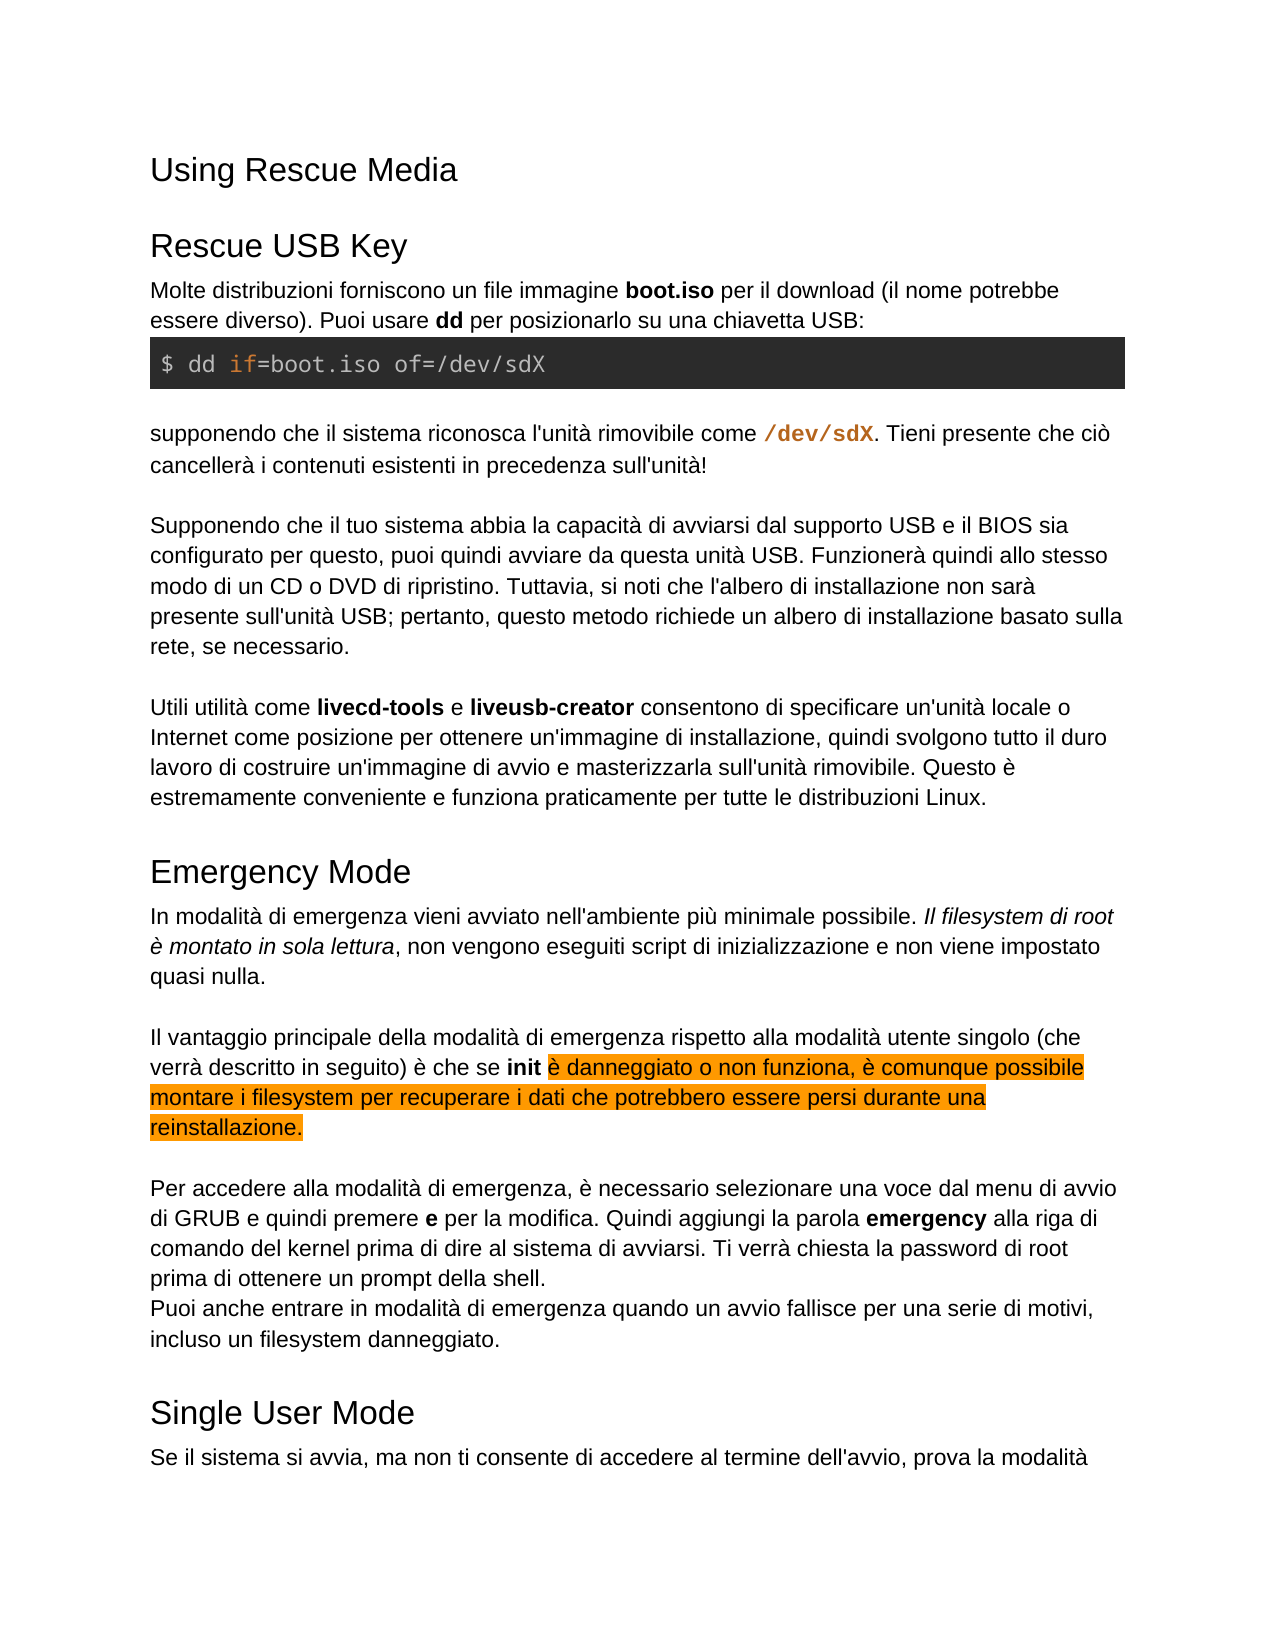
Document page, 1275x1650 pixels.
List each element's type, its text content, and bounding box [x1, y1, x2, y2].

text Utili utilità come livecd-tools e liveusb-creator consentono di specificare un'unità locale o Internet come posizione per ottenere un'immagine di installazione, quindi svolgono tutto il duro lavoro di costruire un'immagine di avvio e masterizzarla sull'unità rimovibile. Questo è estremamente conveniente e funziona praticamente per tutte le distribuzioni Linux. [150, 693, 1125, 810]
text Per accedere alla modalità di emergenza, è necessario selezionare una voce dal menu di avvio di GRUB e quindi premere e per la modifica. Quindi aggiungi la parola emergency alla riga di comando del kernel prima di dire al sistema di avviarsi. Ti verrà chiesta la password di root prima di ottenere un prompt della shell. [150, 1174, 1125, 1292]
subtitle Using Rescue Media [150, 150, 1125, 188]
text Se il sistema si avvia, ma non ti consente di accedere al termine dell'avvio, prova la modalità [150, 1444, 1125, 1471]
text Puoi anche entrare in modalità di emergenza quando un avvio fallisce per una serie di motivi, incluso un filesystem danneggiato. [150, 1295, 1125, 1352]
table_header $ dd if=boot.iso of=/dev/sdX [150, 337, 1125, 389]
subtitle Emergency Mode [150, 852, 1125, 890]
text Il vantaggio principale della modalità di emergenza rispetto alla modalità utente singolo (che verrà descritto in seguito) è che se init è danneggiato o non funziona, è comunque possibile montare i filesystem per recuperare i dati che potrebbero essere persi durante una reinstallazione. [150, 1023, 1125, 1141]
text In modalità di emergenza vieni avviato nell'ambiente più minimale possibile. Il filesystem di root è montato in sola lettura, non vengono eseguiti script di inizializzazione e non viene impostato quasi nulla. [150, 903, 1125, 989]
text Supponendo che il tuo sistema abbia la capacità di avviarsi dal supporto USB e il BIOS sia configurato per questo, puoi quindi avviare da questa unità USB. Funzionerà quindi allo stesso modo di un CD o DVD di ripristino. Tuttavia, si noti che l'albero di installazione non sarà presente sull'unità USB; pertanto, questo metodo richiede un albero di installazione basato sulla rete, se necessario. [150, 512, 1125, 659]
subtitle Single User Mode [150, 1393, 1125, 1432]
subtitle Rescue USB Key [150, 226, 1125, 264]
text Molte distribuzioni forniscono un file immagine boot.iso per il download (il nome potrebbe essere diverso). Puoi usare dd per posizionarlo su una chiavetta USB: [150, 277, 1125, 333]
text supponendo che il sistema riconosca l'unità rimovibile come /dev/sdX. Tieni presente che ciò cancellerà i contenuti esistenti in precedenza sull'unità! [150, 419, 1125, 478]
